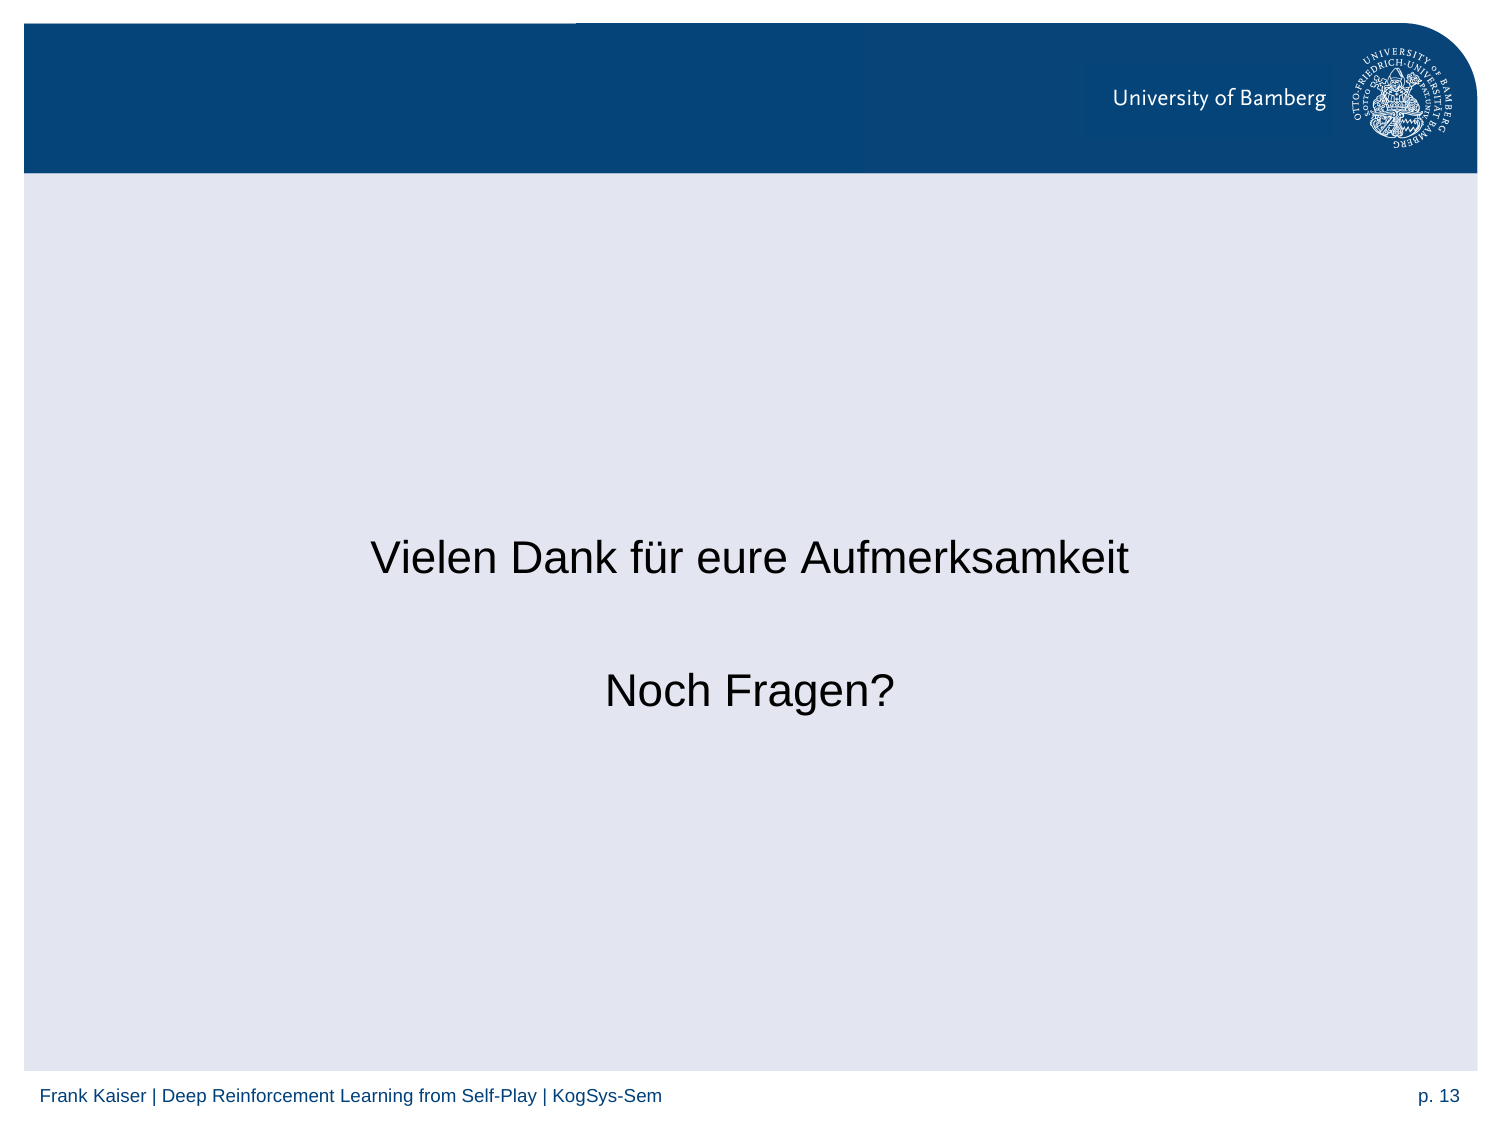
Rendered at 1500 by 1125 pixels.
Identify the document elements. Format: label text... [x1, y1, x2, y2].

picture [0, 0, 1500, 1125]
subtitle Vielen Dank für eure Aufmerksamkeit Noch Fragen? [137, 187, 1363, 1057]
